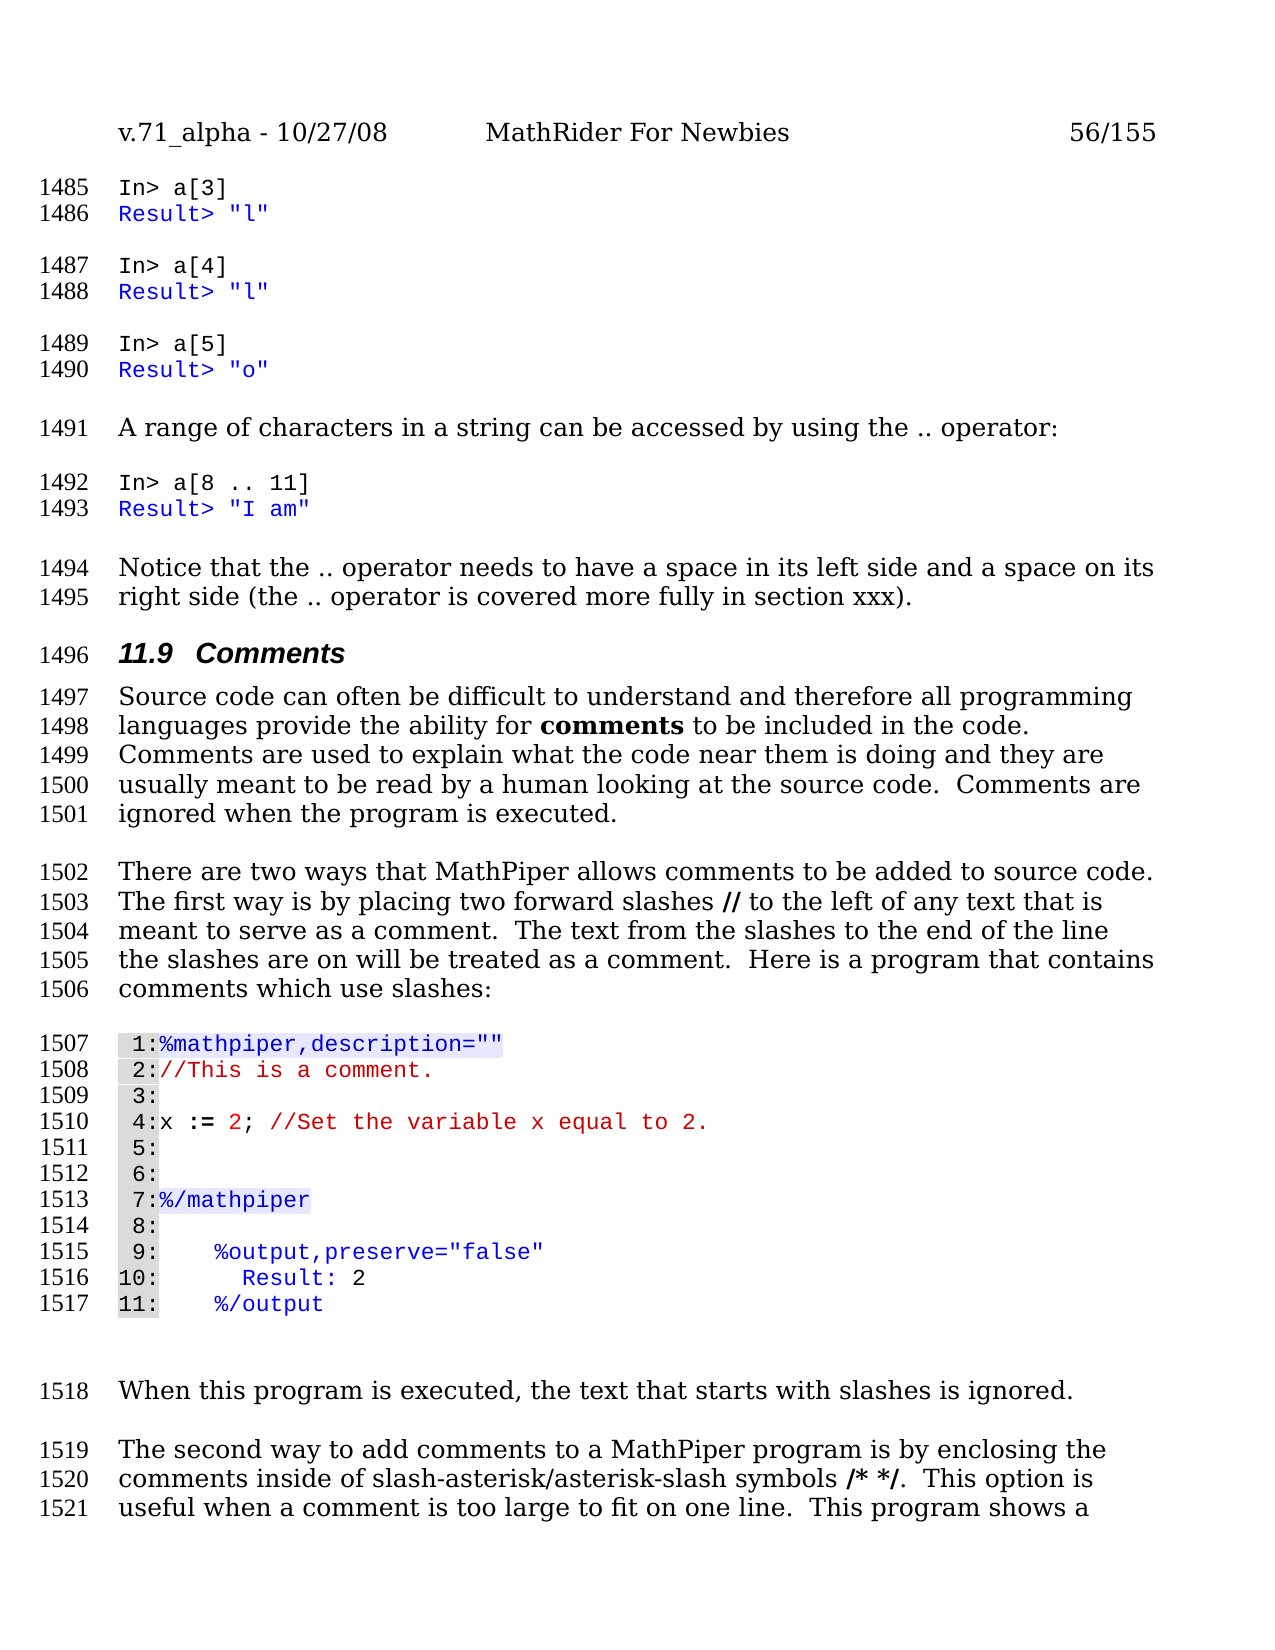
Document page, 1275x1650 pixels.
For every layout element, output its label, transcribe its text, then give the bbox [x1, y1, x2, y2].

text When this program is executed, the text that starts with slashes is ignored. [118, 1377, 1157, 1406]
subtitle Comments [118, 636, 1157, 670]
text Notice that the .. operator needs to have a space in its left side and a space on its right side (the .. operator is covered more fully in section xxx). [118, 553, 1157, 611]
text 8: [118, 1214, 1157, 1240]
text Source code can often be difficult to understand and therefore all programming languages provide the ability for comments to be included in the code. Comments are used to explain what the code near them is doing and they are usually meant to be read by a human looking at the source code. Comments are ignored when the program is executed. [118, 682, 1157, 828]
text Result> "l" [118, 281, 1157, 306]
text In> a[5] [118, 332, 1157, 358]
text 5: [118, 1136, 1157, 1162]
text In> a[3] [118, 177, 1157, 203]
text Result> "I am" [118, 498, 1157, 524]
text 7:%/mathpiper [118, 1188, 1157, 1214]
text 9: %output,preserve="false" [118, 1240, 1157, 1266]
text Result> "l" [118, 203, 1157, 229]
text In> a[4] [118, 254, 1157, 281]
text 1:%mathpiper,description="" [118, 1033, 1157, 1058]
text 3: [118, 1084, 1157, 1110]
text 4:x := 2; //Set the variable x equal to 2. [118, 1110, 1157, 1136]
text 6: [118, 1162, 1157, 1188]
text Result> "o" [118, 358, 1157, 384]
text In> a[8 .. 11] [118, 472, 1157, 498]
text A range of characters in a string can be accessed by using the .. operator: [118, 413, 1157, 443]
text 10: Result: 2 [118, 1266, 1157, 1292]
text There are two ways that MathPiper allows comments to be added to source code. The first way is by placing two forward slashes // to the left of any text that is meant to serve as a comment. The text from the slashes to the end of the line the slashes are on will be treated as a comment. Here is a program that contains comments which use slashes: [118, 857, 1157, 1003]
text The second way to add comments to a MathPiper program is by enclosing the comments inside of slash-asterisk/asterisk-slash symbols /* */. This option is useful when a comment is too large to fit on one line. This program shows a [118, 1435, 1157, 1523]
text 11: %/output [118, 1292, 1157, 1318]
text 2://This is a comment. [118, 1058, 1157, 1084]
